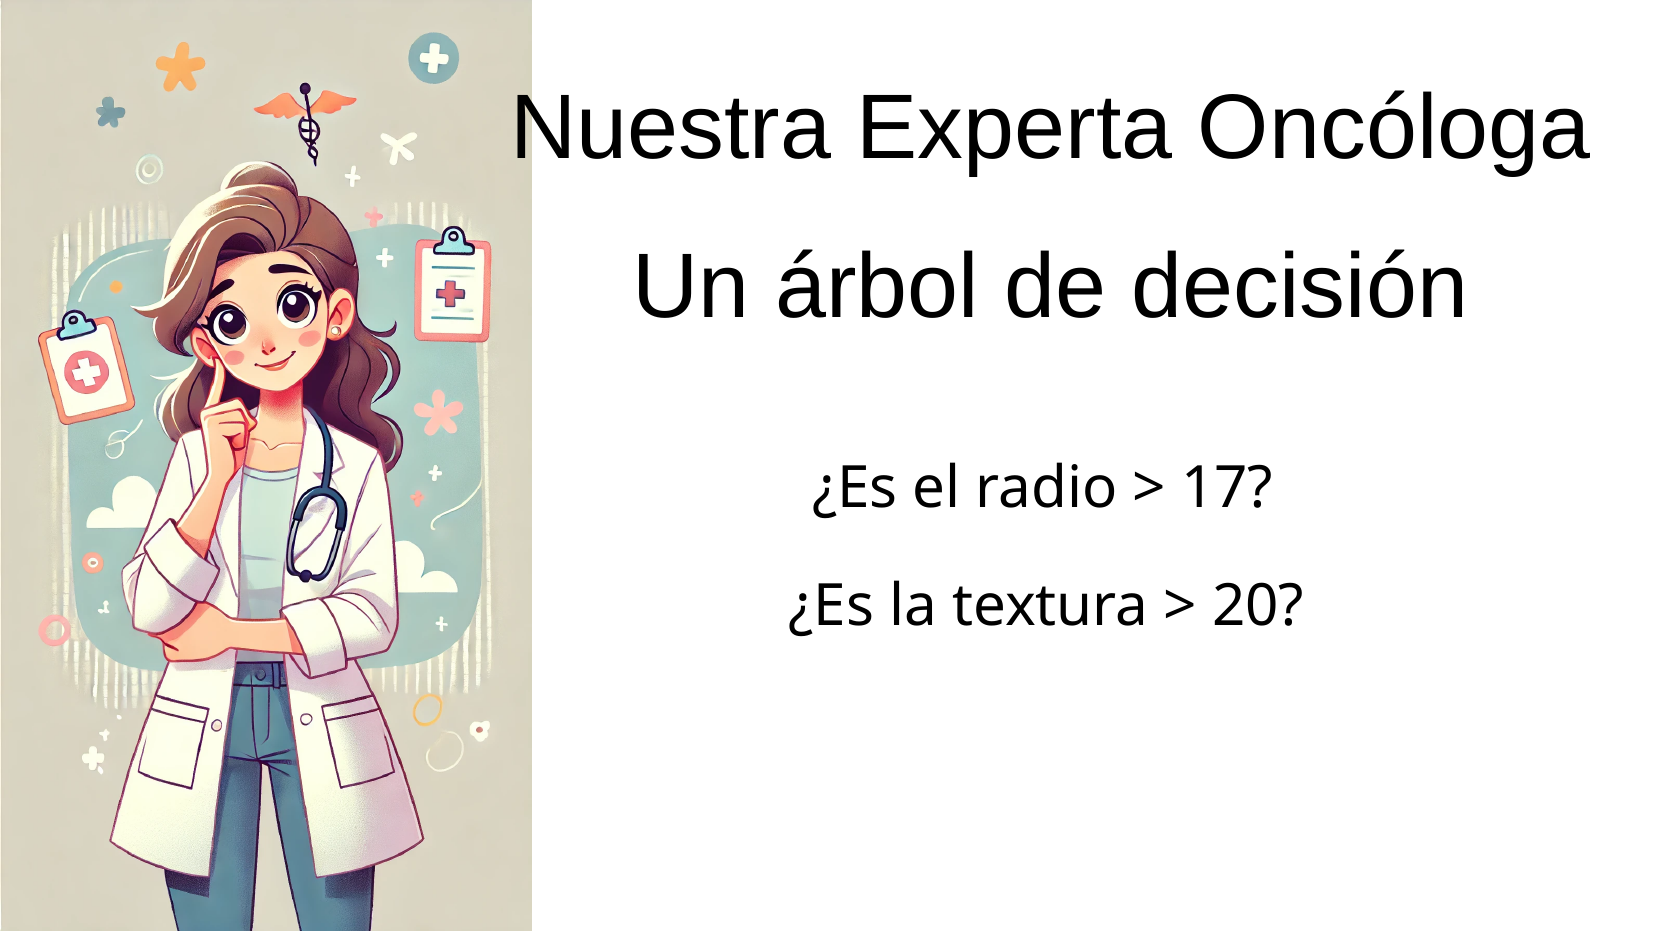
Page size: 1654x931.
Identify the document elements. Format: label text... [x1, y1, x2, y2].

text_box ¿Es la textura > 20? [773, 555, 1339, 711]
title Un árbol de decisión [532, 208, 1654, 364]
text_box ¿Es el radio > 17? [797, 437, 1363, 593]
title Nuestra Experta Oncóloga [307, 48, 1654, 205]
picture [0, 0, 532, 931]
